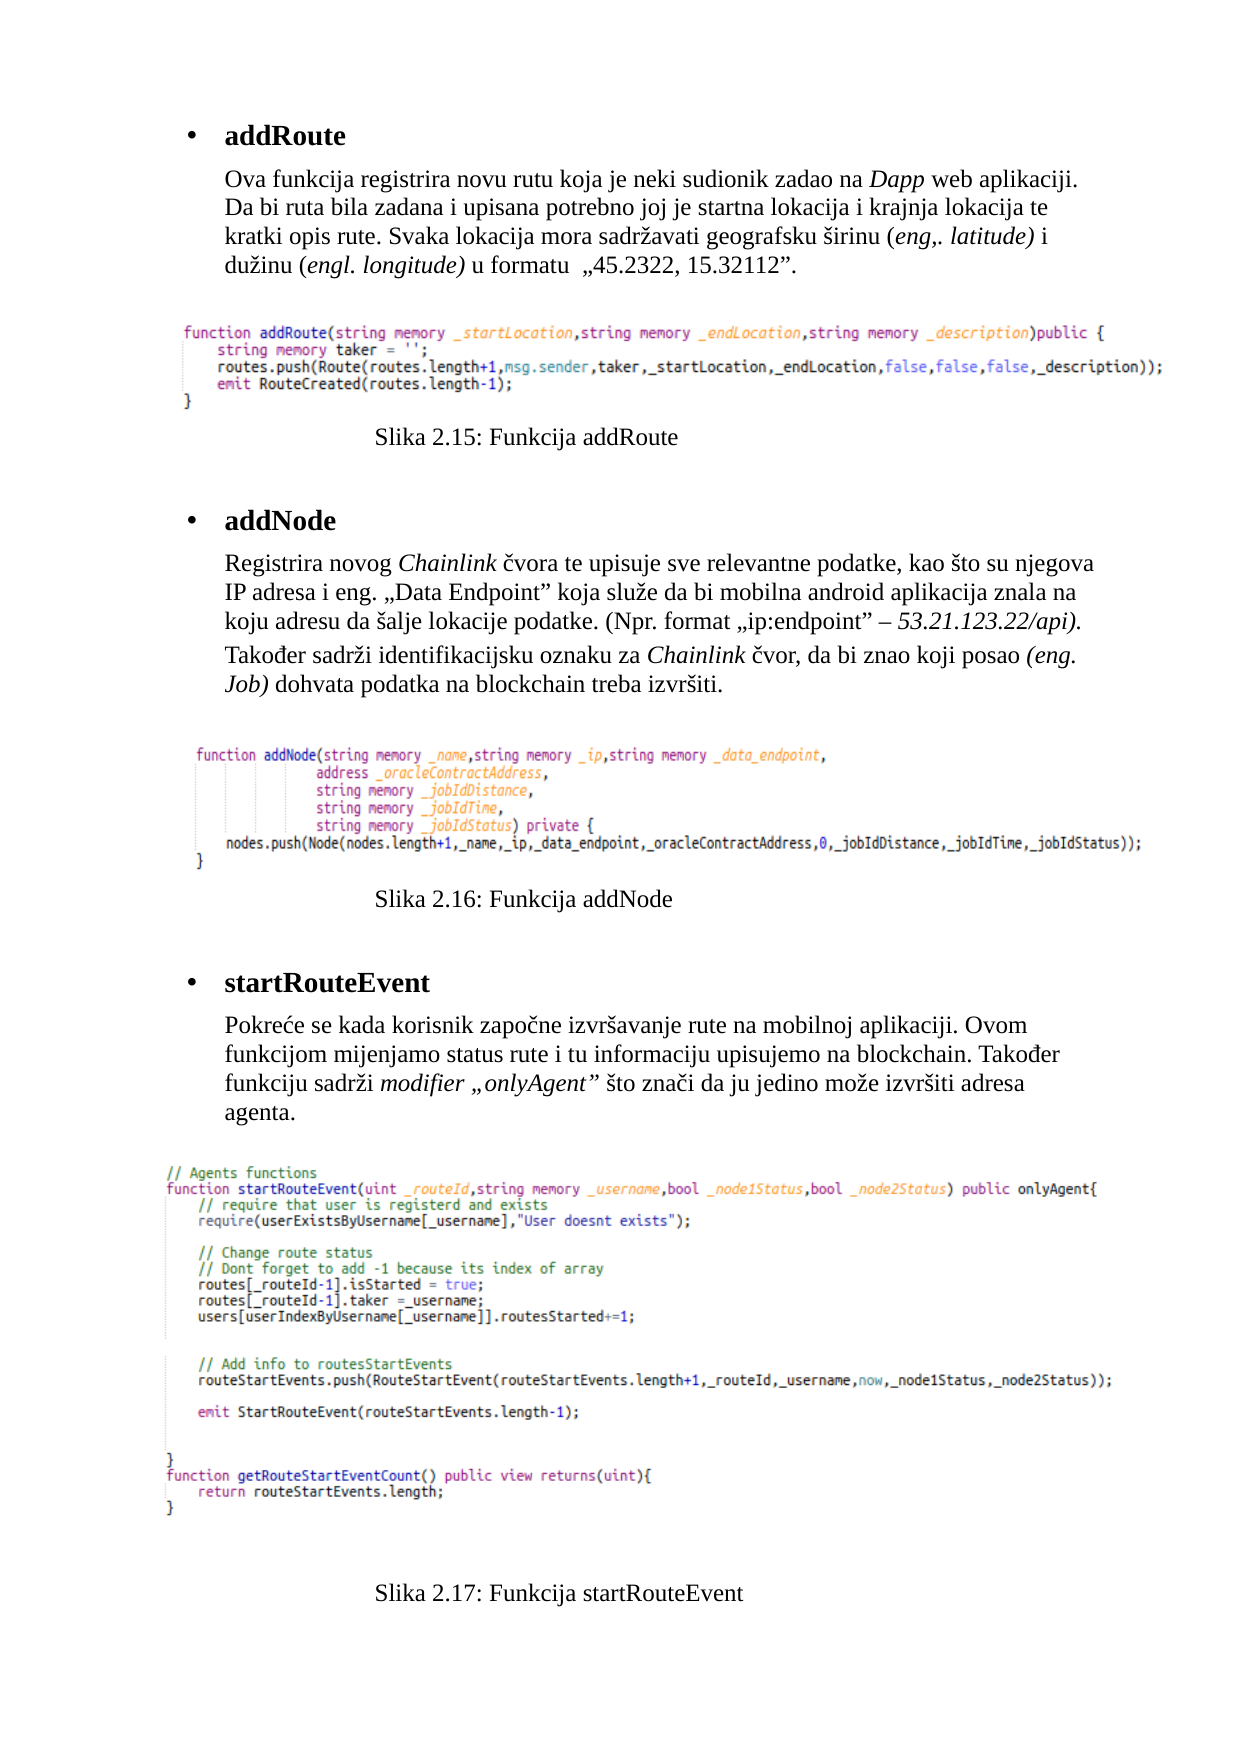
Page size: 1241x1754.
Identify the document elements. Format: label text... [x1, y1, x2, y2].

list addRoute [187, 118, 1106, 152]
picture [178, 320, 1183, 422]
picture [149, 1161, 1154, 1538]
picture [191, 733, 1158, 884]
text Slika 2.15: Funkcija addRoute [149, 422, 1106, 450]
list addNode [187, 503, 1106, 536]
text Slika 2.16: Funkcija addNode [149, 884, 1106, 912]
text Slika 2.17: Funkcija startRouteEvent [149, 1578, 1106, 1607]
list Također sadrži identifikacijsku oznaku za Chainlink čvor, da bi znao koji posao (eng. Job) dohvata podatka na blockchain treba izvršiti. [187, 641, 1106, 698]
text Pokreće se kada korisnik započne izvršavanje rute na mobilnoj aplikaciji. Ovom funkcijom mijenjamo status rute i tu informaciju upisujemo na blockchain. Također funkciju sadrži modifier „onlyAgent” što znači da ju jedino može izvršiti adresa agenta. [149, 1011, 1106, 1126]
text Ova funkcija registrira novu rutu koja je neki sudionik zadao na Dapp web aplikaciji. Da bi ruta bila zadana i upisana potrebno joj je startna lokacija i krajnja lokacija te kratki opis rute. Svaka lokacija mora sadržavati geografsku širinu (eng,. latitude) i dužinu (engl. longitude) u formatu „45.2322, 15.32112”. [149, 164, 1106, 279]
list Registrira novog Chainlink čvora te upisuje sve relevantne podatke, kao što su njegova IP adresa i eng. „Data Endpoint” koja služe da bi mobilna android aplikacija znala na koju adresu da šalje lokacije podatke. (Npr. format „ip:endpoint” – 53.21.123.22/api). [187, 548, 1106, 634]
list startRouteEvent [187, 965, 1106, 999]
